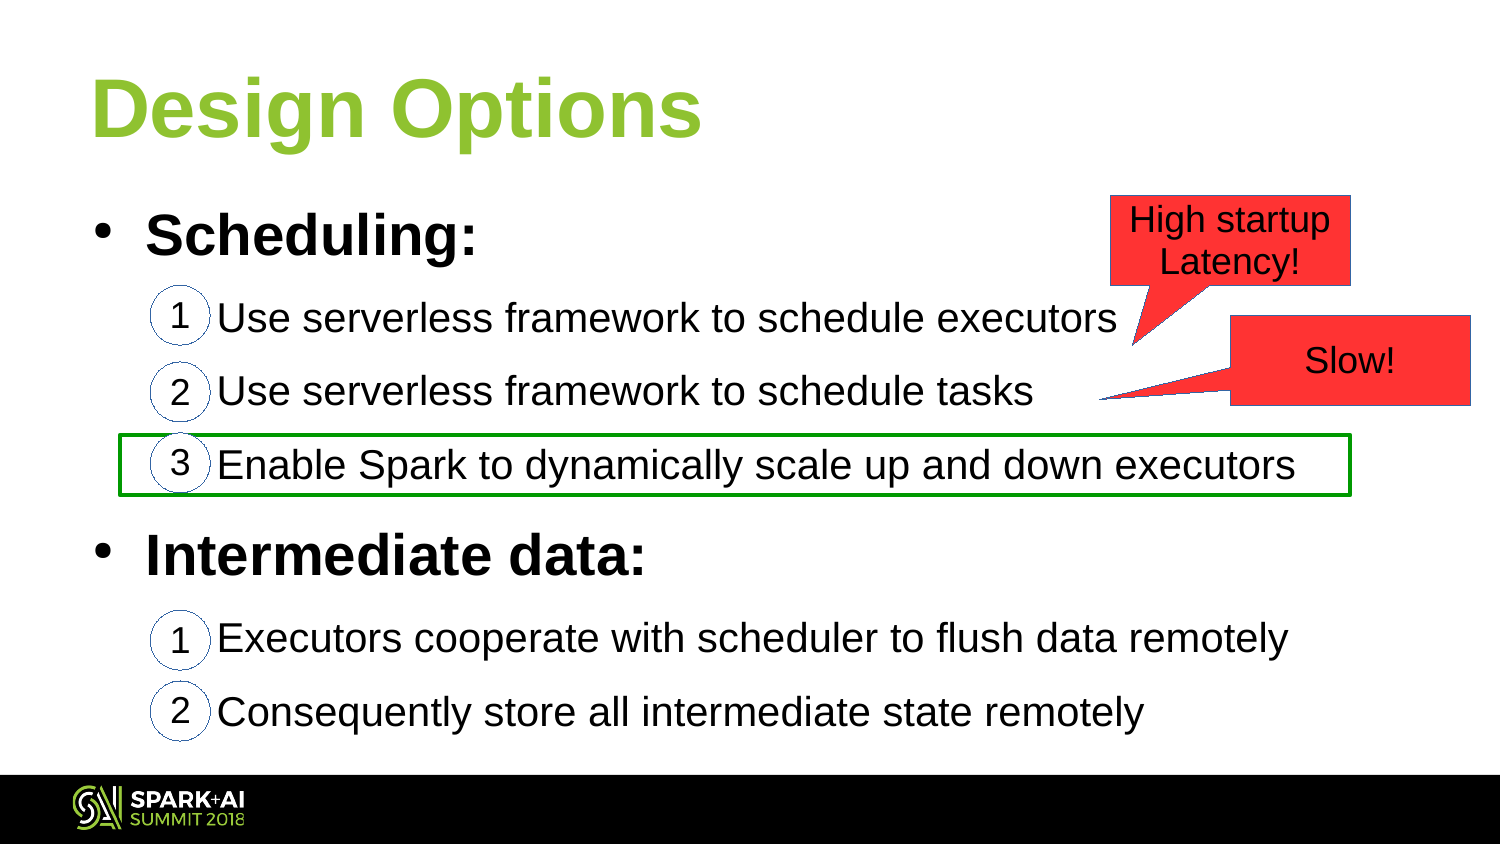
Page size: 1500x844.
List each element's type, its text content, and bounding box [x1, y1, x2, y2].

text_box Slow! [1099, 315, 1471, 406]
text_box High startup Latency! [1110, 195, 1351, 346]
text_box 1 [150, 285, 211, 346]
text_box 2 [150, 680, 211, 742]
text_box 3 [150, 432, 211, 493]
text_box 1 [150, 610, 211, 671]
list Scheduling: Use serverless framework to schedule executors Use serverless framework to schedule tasks Enable Spark to dynamically scale up and down executors Intermediate data: Executors cooperate with scheduler to flush data remotely Consequently store all intermediate state remotely [75, 196, 1425, 754]
title Design Options [75, 33, 1426, 175]
text_box 2 [150, 361, 211, 422]
